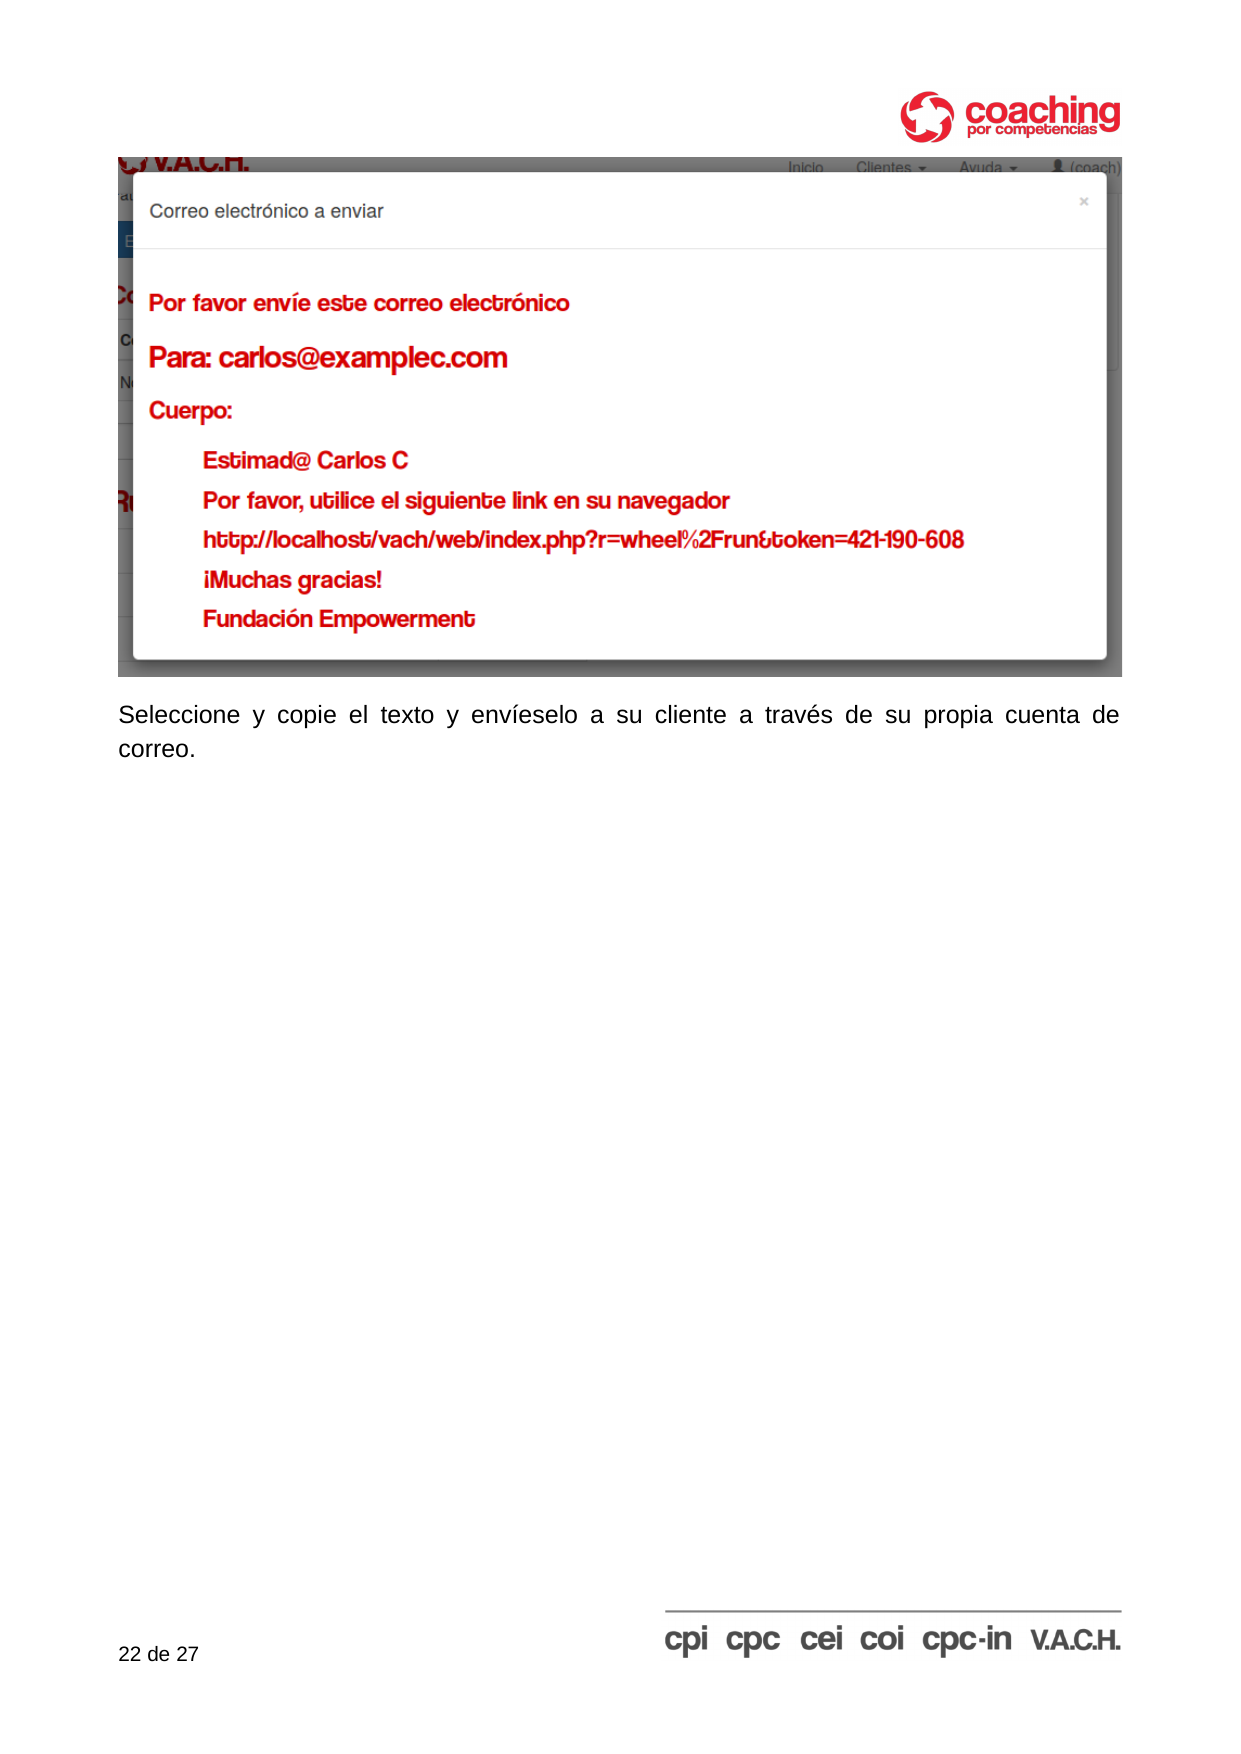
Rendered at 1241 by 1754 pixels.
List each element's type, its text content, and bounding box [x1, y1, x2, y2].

picture [897, 88, 1123, 146]
picture [118, 157, 1123, 677]
text Seleccione y copie el texto y envíeselo a su cliente a través de su propia cuenta de correo. [118, 700, 1122, 763]
picture [661, 1609, 1123, 1661]
